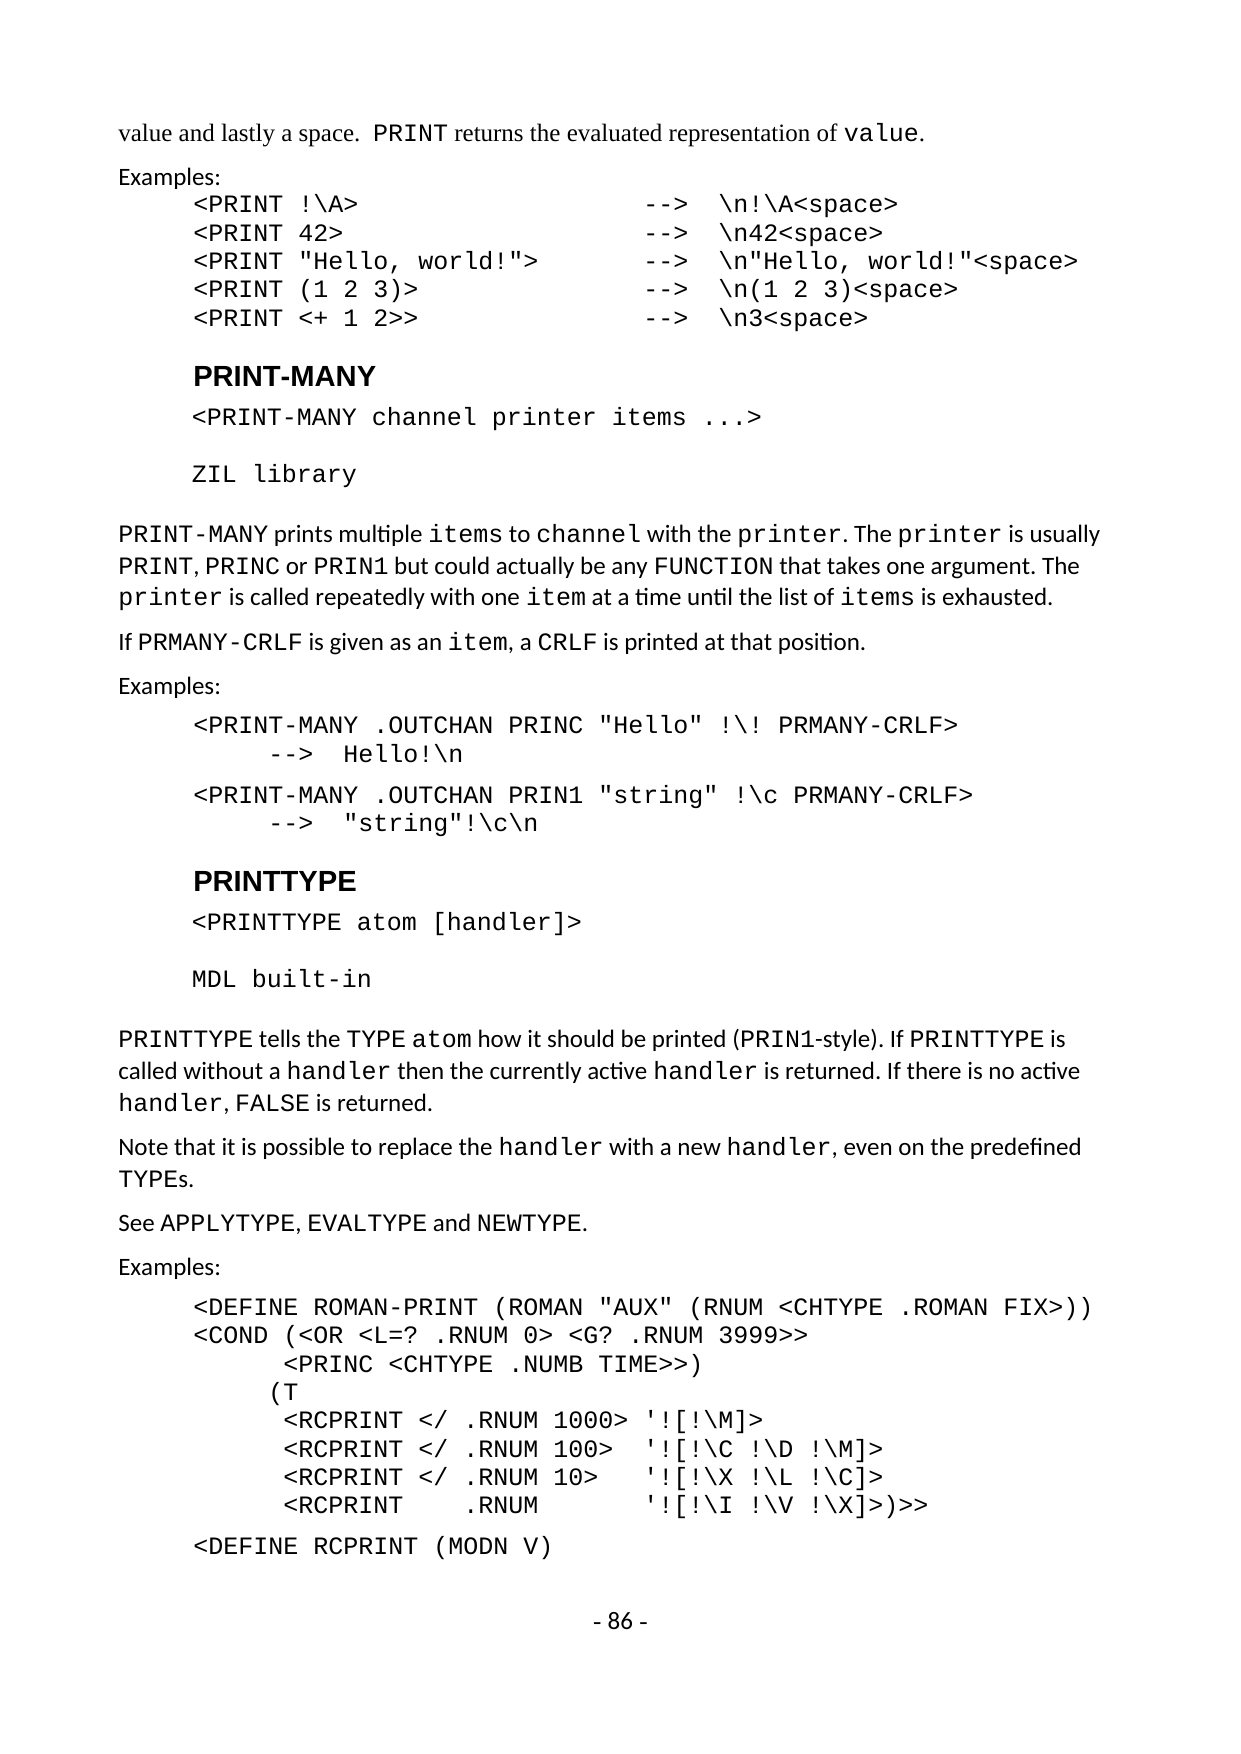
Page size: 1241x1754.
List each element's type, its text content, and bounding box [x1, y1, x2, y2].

text If PRMANY-CRLF is given as an item, a CRLF is printed at that position. [118, 626, 1122, 658]
text <PRINT-MANY .OUTCHAN PRIN1 "string" !\c PRMANY-CRLF> --> "string"!\c\n [118, 782, 1122, 839]
text <PRINT-MANY channel printer items ...> [192, 405, 1122, 433]
text See APPLYTYPE, EVALTYPE and NEWTYPE. [118, 1207, 1122, 1239]
text <PRINT !\A> --> \n!\A<space> <PRINT 42> --> \n42<space> <PRINT "Hello, world!"> --> \n"Hello, world!"<space> <PRINT (1 2 3)> --> \n(1 2 3)<space> <PRINT <+ 1 2>> --> \n3<space> [118, 192, 1122, 334]
text MDL built-in [192, 967, 1122, 995]
text PRINT-MANY prints multiple items to channel with the printer. The printer is usually PRINT, PRINC or PRIN1 but could actually be any FUNCTION that takes one argument. The printer is called repeatedly with one item at a time until the list of items is exhausted. [118, 518, 1122, 613]
text <DEFINE ROMAN-PRINT (ROMAN "AUX" (RNUM <CHTYPE .ROMAN FIX>)) <COND (<OR <L=? .RNUM 0> <G? .RNUM 3999>> <PRINC <CHTYPE .NUMB TIME>>) (T <RCPRINT </ .RNUM 1000> '![!\M]> <RCPRINT </ .RNUM 100> '![!\C !\D !\M]> <RCPRINT </ .RNUM 10> '![!\X !\L !\C]> <RCPRINT .RNUM '![!\I !\V !\X]>)>> [118, 1294, 1122, 1521]
text PRINTTYPE tells the TYPE atom how it should be printed (PRIN1-style). If PRINTTYPE is called without a handler then the currently active handler is returned. If there is no active handler, FALSE is returned. [118, 1023, 1122, 1119]
text <PRINTTYPE atom [handler]> [192, 910, 1122, 938]
subtitle PRINTTYPE [118, 864, 1122, 897]
text Examples: [118, 1251, 1122, 1282]
text Examples: [118, 161, 1122, 192]
text <DEFINE RCPRINT (MODN V) [118, 1534, 1122, 1562]
subtitle PRINT-MANY [118, 359, 1122, 392]
text ZIL library [192, 461, 1122, 490]
text Examples: [118, 670, 1122, 701]
text <PRINT-MANY .OUTCHAN PRINC "Hello" !\! PRMANY-CRLF> --> Hello!\n [118, 713, 1122, 770]
text Note that it is possible to replace the handler with a new handler, even on the predefined TYPEs. [118, 1131, 1122, 1195]
text value and lastly a space. PRINT returns the evaluated representation of value. [118, 118, 1122, 149]
